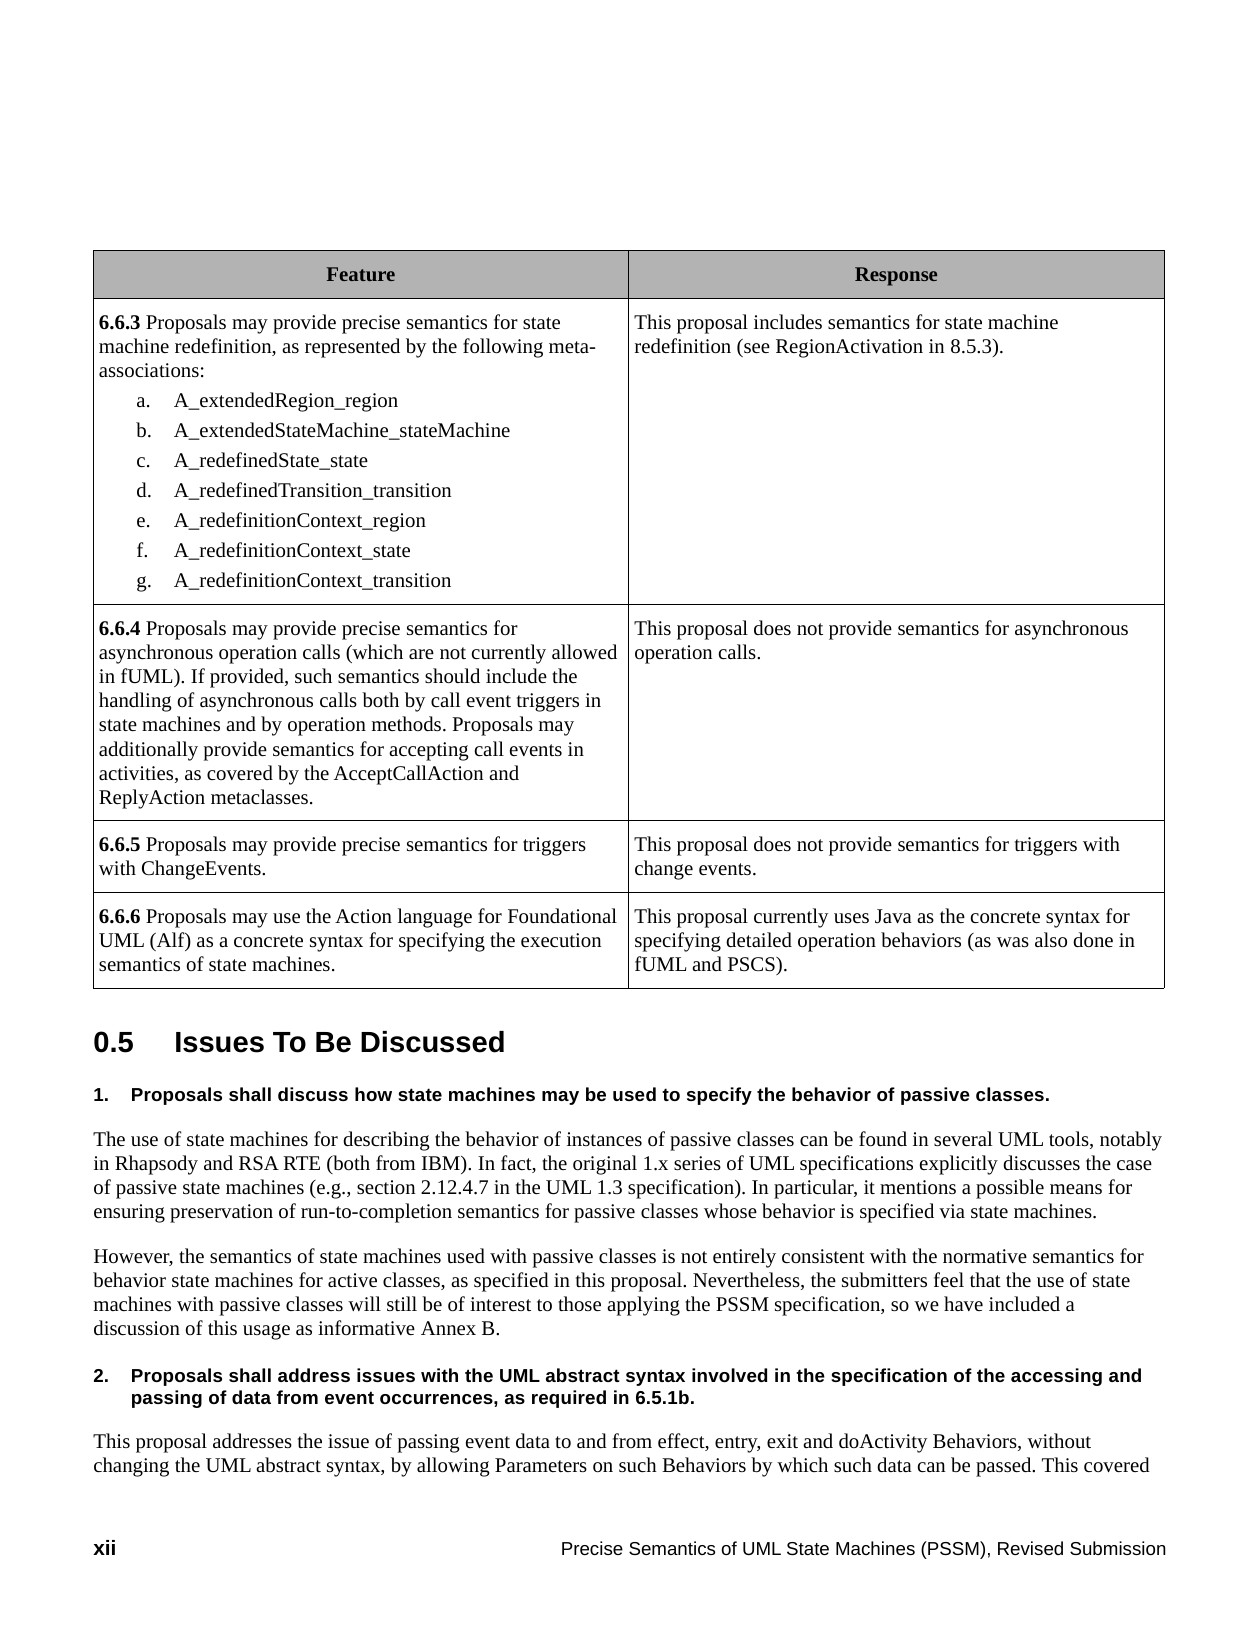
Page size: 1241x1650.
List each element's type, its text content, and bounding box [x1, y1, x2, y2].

table_cell This proposal does not provide semantics for triggers with change events. [629, 821, 1164, 892]
table_cell This proposal currently uses Java as the concrete syntax for specifying detailed operation behaviors (as was also done in fUML and PSCS). [629, 893, 1164, 988]
table_header Response [629, 251, 1164, 298]
subtitle Proposals shall address issues with the UML abstract syntax involved in the specification of the accessing and passing of data from event occurrences, as required in 6.5.1b. [93, 1365, 1164, 1408]
table_cell 6.6.5 Proposals may provide precise semantics for triggers with ChangeEvents. [94, 821, 628, 892]
text This proposal addresses the issue of passing event data to and from effect, entry, exit and doActivity Behaviors, without changing the UML abstract syntax, by allowing Parameters on such Behaviors by which such data can be passed. This covered [93, 1429, 1164, 1477]
table_cell 6.6.4 Proposals may provide precise semantics for asynchronous operation calls (which are not currently allowed in fUML). If provided, such semantics should include the handling of asynchronous calls both by call event triggers in state machines and by operation methods. Proposals may additionally provide semantics for accepting call events in activities, as covered by the AcceptCallAction and ReplyAction metaclasses. [94, 605, 628, 820]
subtitle Issues To Be Discussed [93, 1023, 1164, 1059]
table_cell This proposal includes semantics for state machine redefinition (see RegionActivation in 8.5.3). [629, 299, 1164, 604]
table_cell 6.6.6 Proposals may use the Action language for Foundational UML (Alf) as a concrete syntax for specifying the execution semantics of state machines. [94, 893, 628, 988]
table_cell 6.6.3 Proposals may provide precise semantics for state machine redefinition, as represented by the following meta-associations: A_extendedRegion_region A_extendedStateMachine_stateMachine A_redefinedState_state A_redefinedTransition_transition A_redefinitionContext_region A_redefinitionContext_state A_redefinitionContext_transition [94, 299, 628, 604]
subtitle Proposals shall discuss how state machines may be used to specify the behavior of passive classes. [93, 1084, 1164, 1106]
table_header Feature [94, 251, 628, 298]
table_cell This proposal does not provide semantics for asynchronous operation calls. [629, 605, 1164, 820]
text However, the semantics of state machines used with passive classes is not entirely consistent with the normative semantics for behavior state machines for active classes, as specified in this proposal. Nevertheless, the submitters feel that the use of state machines with passive classes will still be of interest to those applying the PSSM specification, so we have included a discussion of this usage as informative Annex B. [93, 1244, 1164, 1340]
text The use of state machines for describing the behavior of instances of passive classes can be found in several UML tools, notably in Rhapsody and RSA RTE (both from IBM). In fact, the original 1.x series of UML specifications explicitly discusses the case of passive state machines (e.g., section 2.12.4.7 in the UML 1.3 specification). In particular, it mentions a possible means for ensuring preservation of run-to-completion semantics for passive classes whose behavior is specified via state machines. [93, 1127, 1164, 1223]
